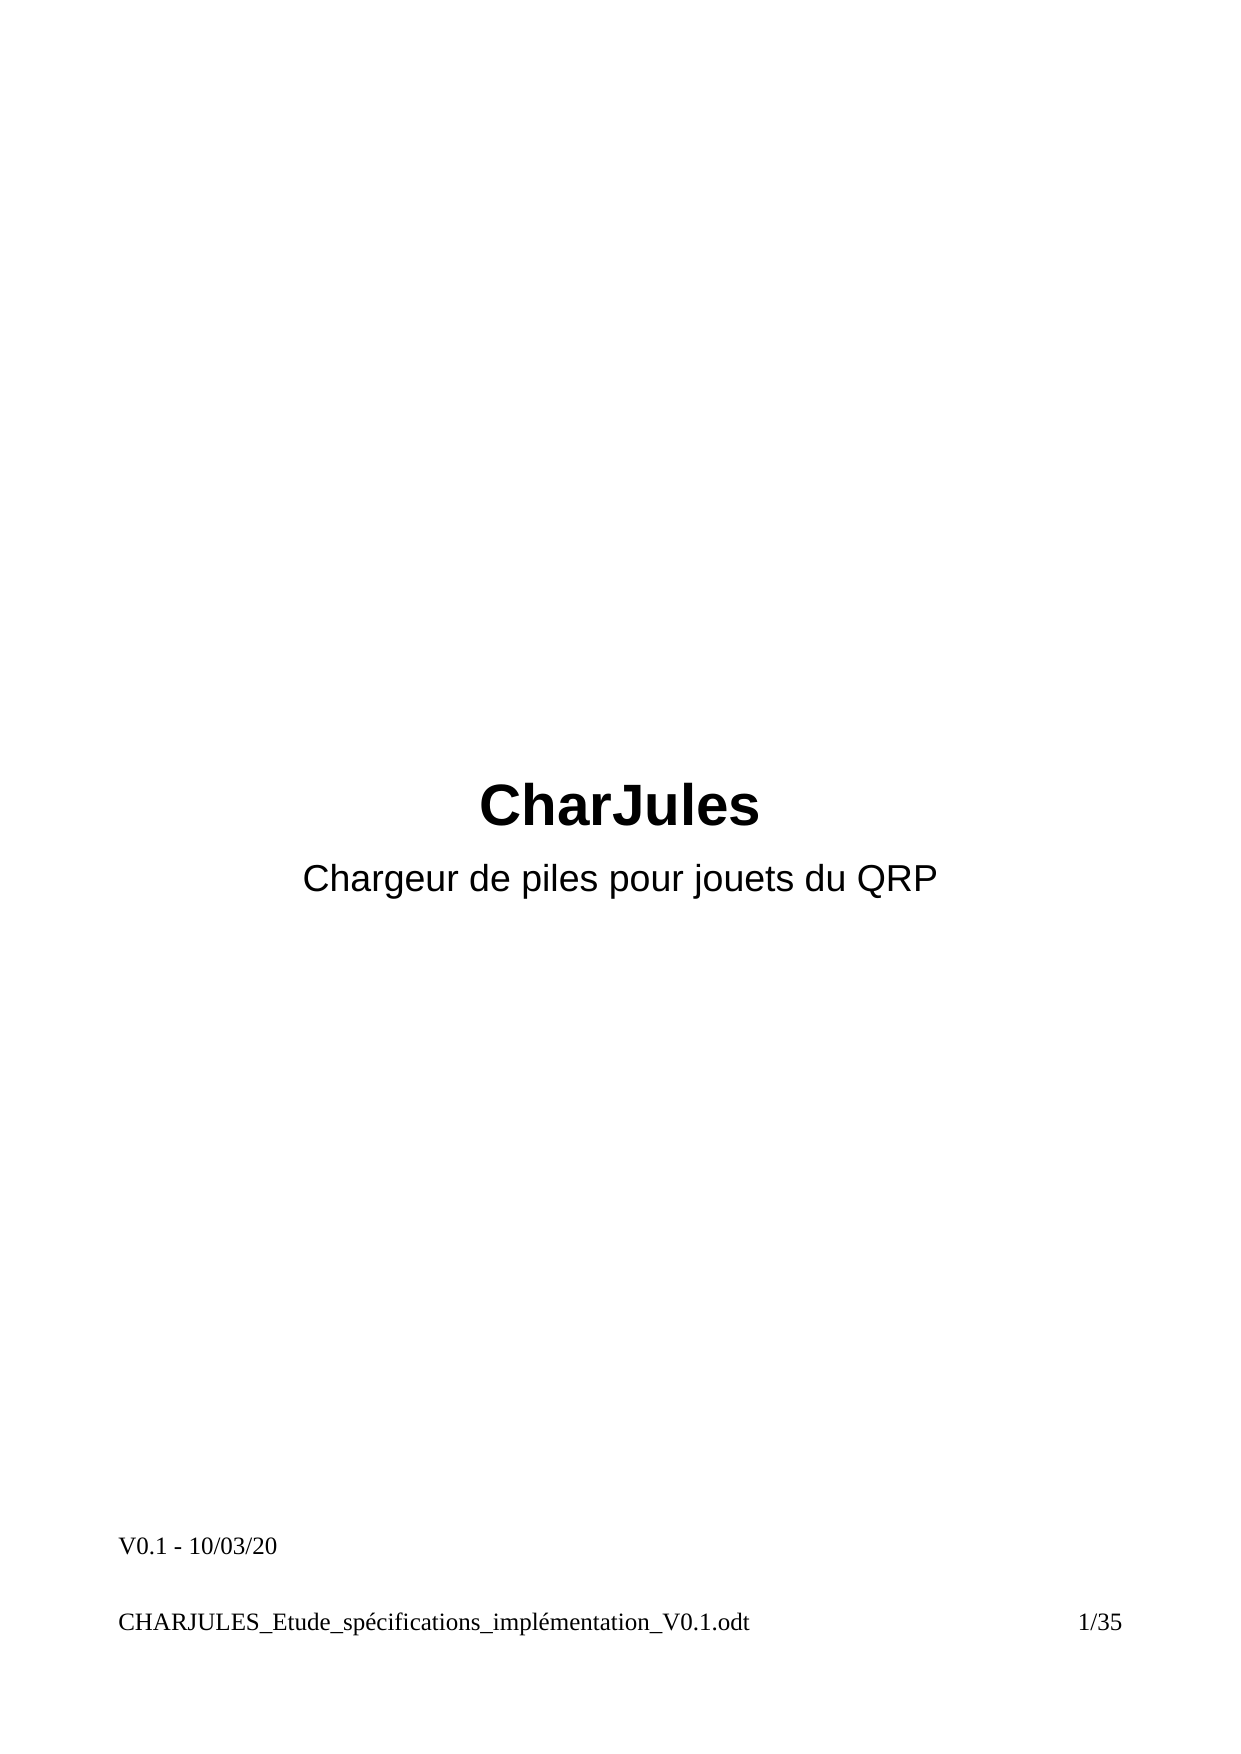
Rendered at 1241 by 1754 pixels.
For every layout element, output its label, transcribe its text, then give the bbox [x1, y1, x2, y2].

subtitle Chargeur de piles pour jouets du QRP [118, 856, 1122, 899]
text V0.1 - 10/03/20 [118, 1531, 1122, 1560]
title CharJules [118, 771, 1122, 838]
